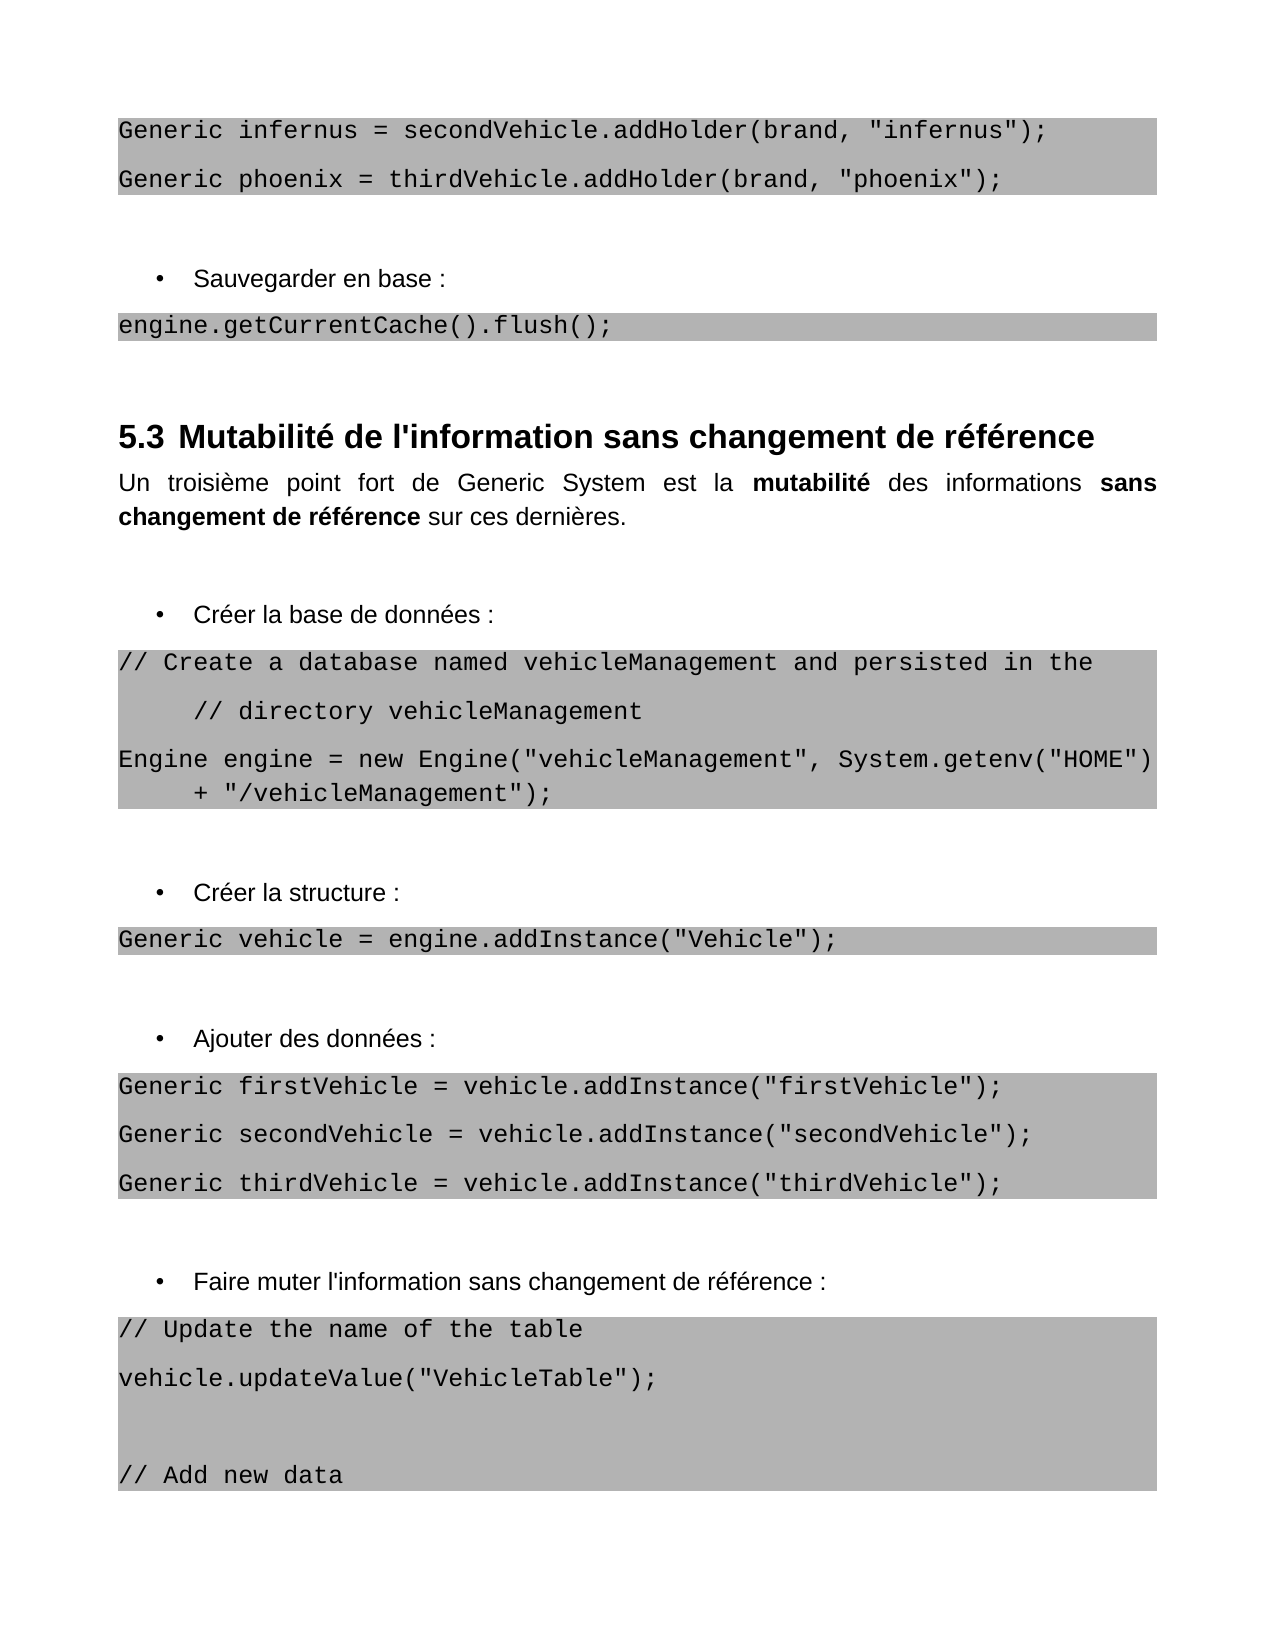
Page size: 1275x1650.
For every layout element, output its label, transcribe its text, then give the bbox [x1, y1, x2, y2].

list Créer la base de données : [156, 601, 1157, 629]
text Generic phoenix = thirdVehicle.addHolder(brand, "phoenix"); [118, 167, 1157, 195]
text Un troisième point fort de Generic System est la mutabilité des informations sans changement de référence sur ces dernières. [118, 468, 1157, 531]
text Generic thirdVehicle = vehicle.addInstance("thirdVehicle"); [118, 1170, 1157, 1199]
text Generic firstVehicle = vehicle.addInstance("firstVehicle"); [118, 1073, 1157, 1102]
text engine.getCurrentCache().flush(); [118, 313, 1157, 341]
list Créer la structure : [156, 878, 1157, 907]
list Sauvegarder en base : [156, 264, 1157, 293]
subtitle Mutabilité de l'information sans changement de référence [118, 417, 1157, 455]
text Engine engine = new Engine("vehicleManagement", System.getenv("HOME") + "/vehicleManagement"); [118, 747, 1157, 809]
list Ajouter des données : [156, 1024, 1157, 1053]
text // directory vehicleManagement [118, 698, 1157, 727]
text // Create a database named vehicleManagement and persisted in the [118, 650, 1157, 678]
text Generic secondVehicle = vehicle.addInstance("secondVehicle"); [118, 1122, 1157, 1150]
text // Add new data [118, 1462, 1157, 1491]
text // Update the name of the table [118, 1317, 1157, 1345]
text Generic vehicle = engine.addInstance("Vehicle"); [118, 927, 1157, 955]
text vehicle.updateValue("VehicleTable"); [118, 1365, 1157, 1393]
list Faire muter l'information sans changement de référence : [156, 1267, 1157, 1296]
text Generic infernus = secondVehicle.addHolder(brand, "infernus"); [118, 118, 1157, 146]
